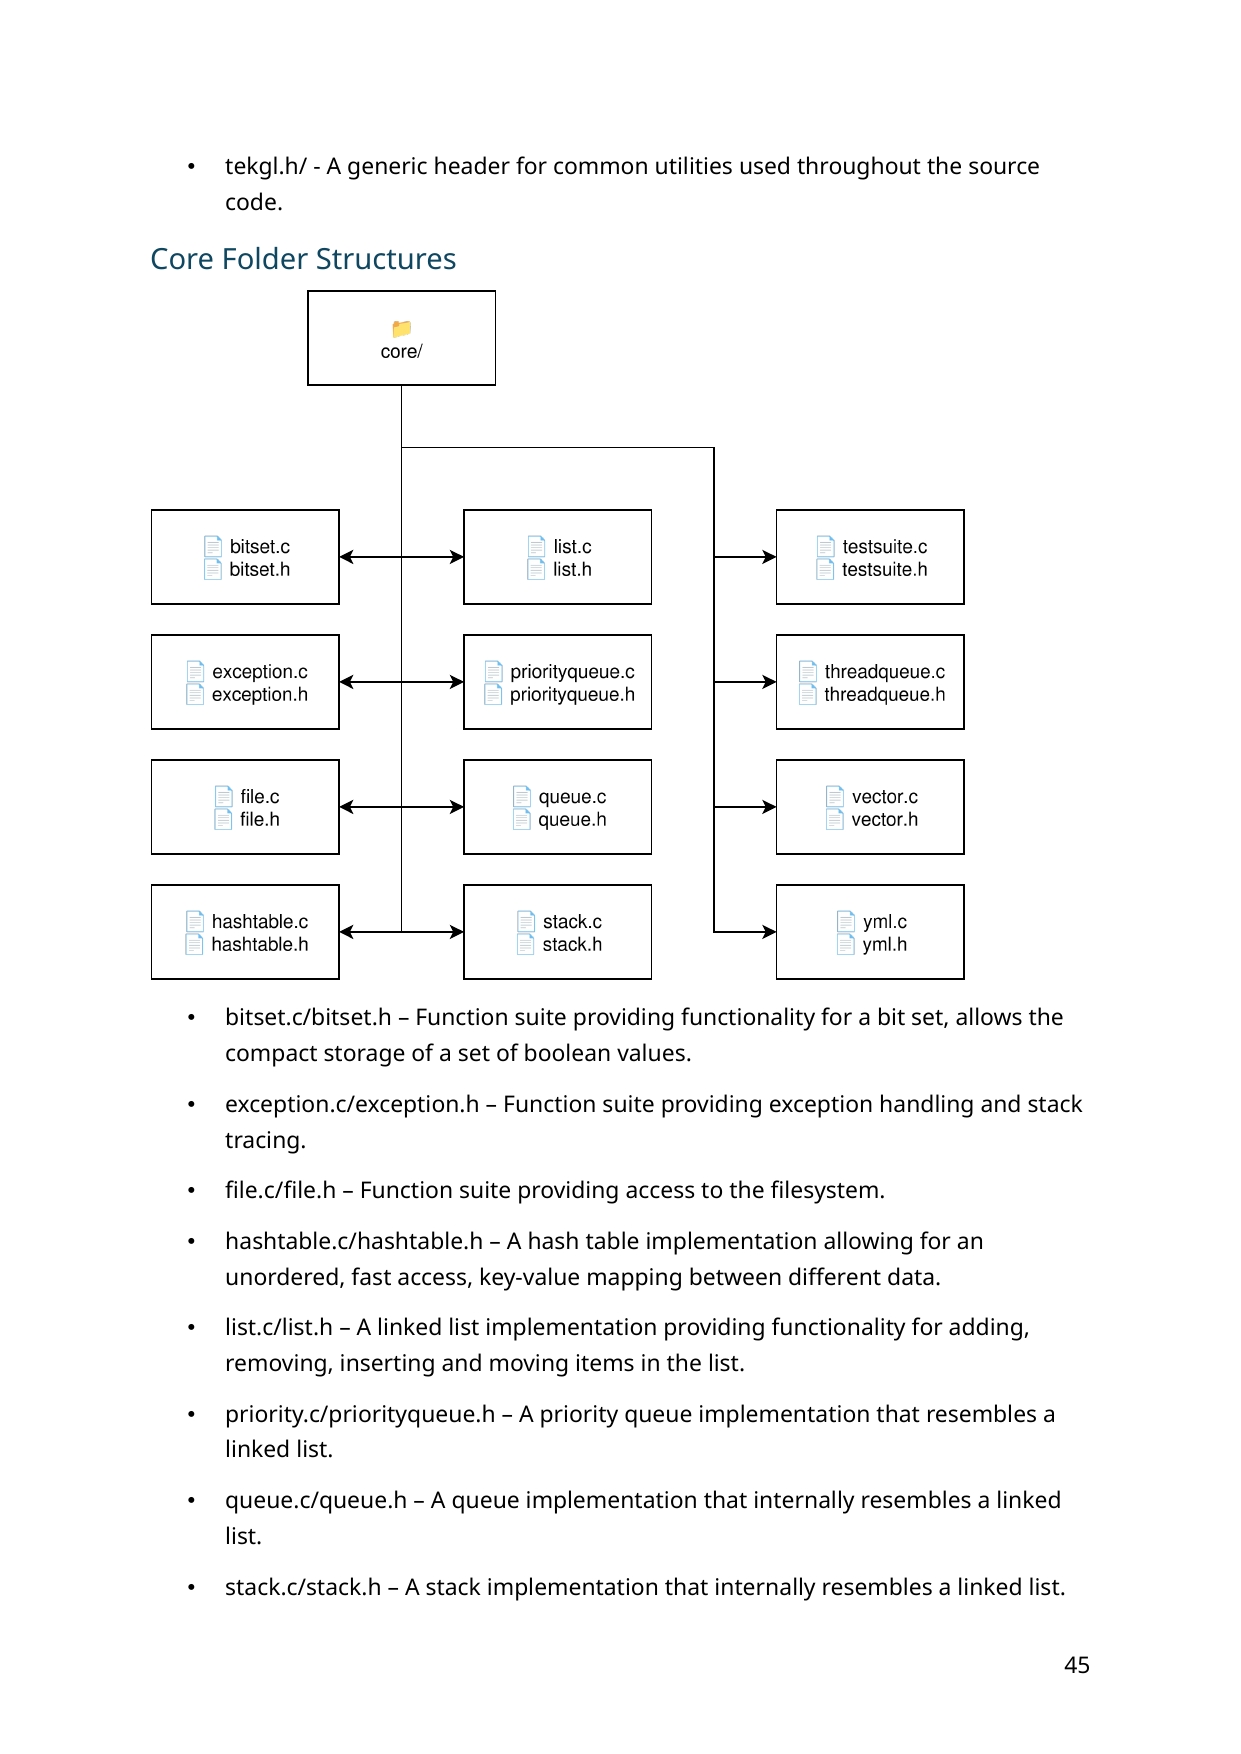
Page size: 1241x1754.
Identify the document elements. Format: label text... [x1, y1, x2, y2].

list priority.c/priorityqueue.h – A priority queue implementation that resembles a linked list. [187, 1397, 1090, 1465]
list hashtable.c/hashtable.h – A hash table implementation allowing for an unordered, fast access, key-value mapping between different data. [187, 1224, 1090, 1292]
list tekgl.h/ - A generic header for common utilities used throughout the source code. [187, 150, 1090, 217]
list list.c/list.h – A linked list implementation providing functionality for adding, removing, inserting and moving items in the list. [187, 1311, 1090, 1378]
list bitset.c/bitset.h – Function suite providing functionality for a bit set, allows the compact storage of a set of boolean values. [187, 1001, 1090, 1068]
list exception.c/exception.h – Function suite providing exception handling and stack tracing. [187, 1088, 1090, 1155]
list queue.c/queue.h – A queue implementation that internally resembles a linked list. [187, 1484, 1090, 1551]
subtitle Core Folder Structures [150, 238, 1090, 278]
list stack.c/stack.h – A stack implementation that internally resembles a linked list. [187, 1570, 1090, 1602]
list file.c/file.h – Function suite providing access to the filesystem. [187, 1174, 1090, 1205]
